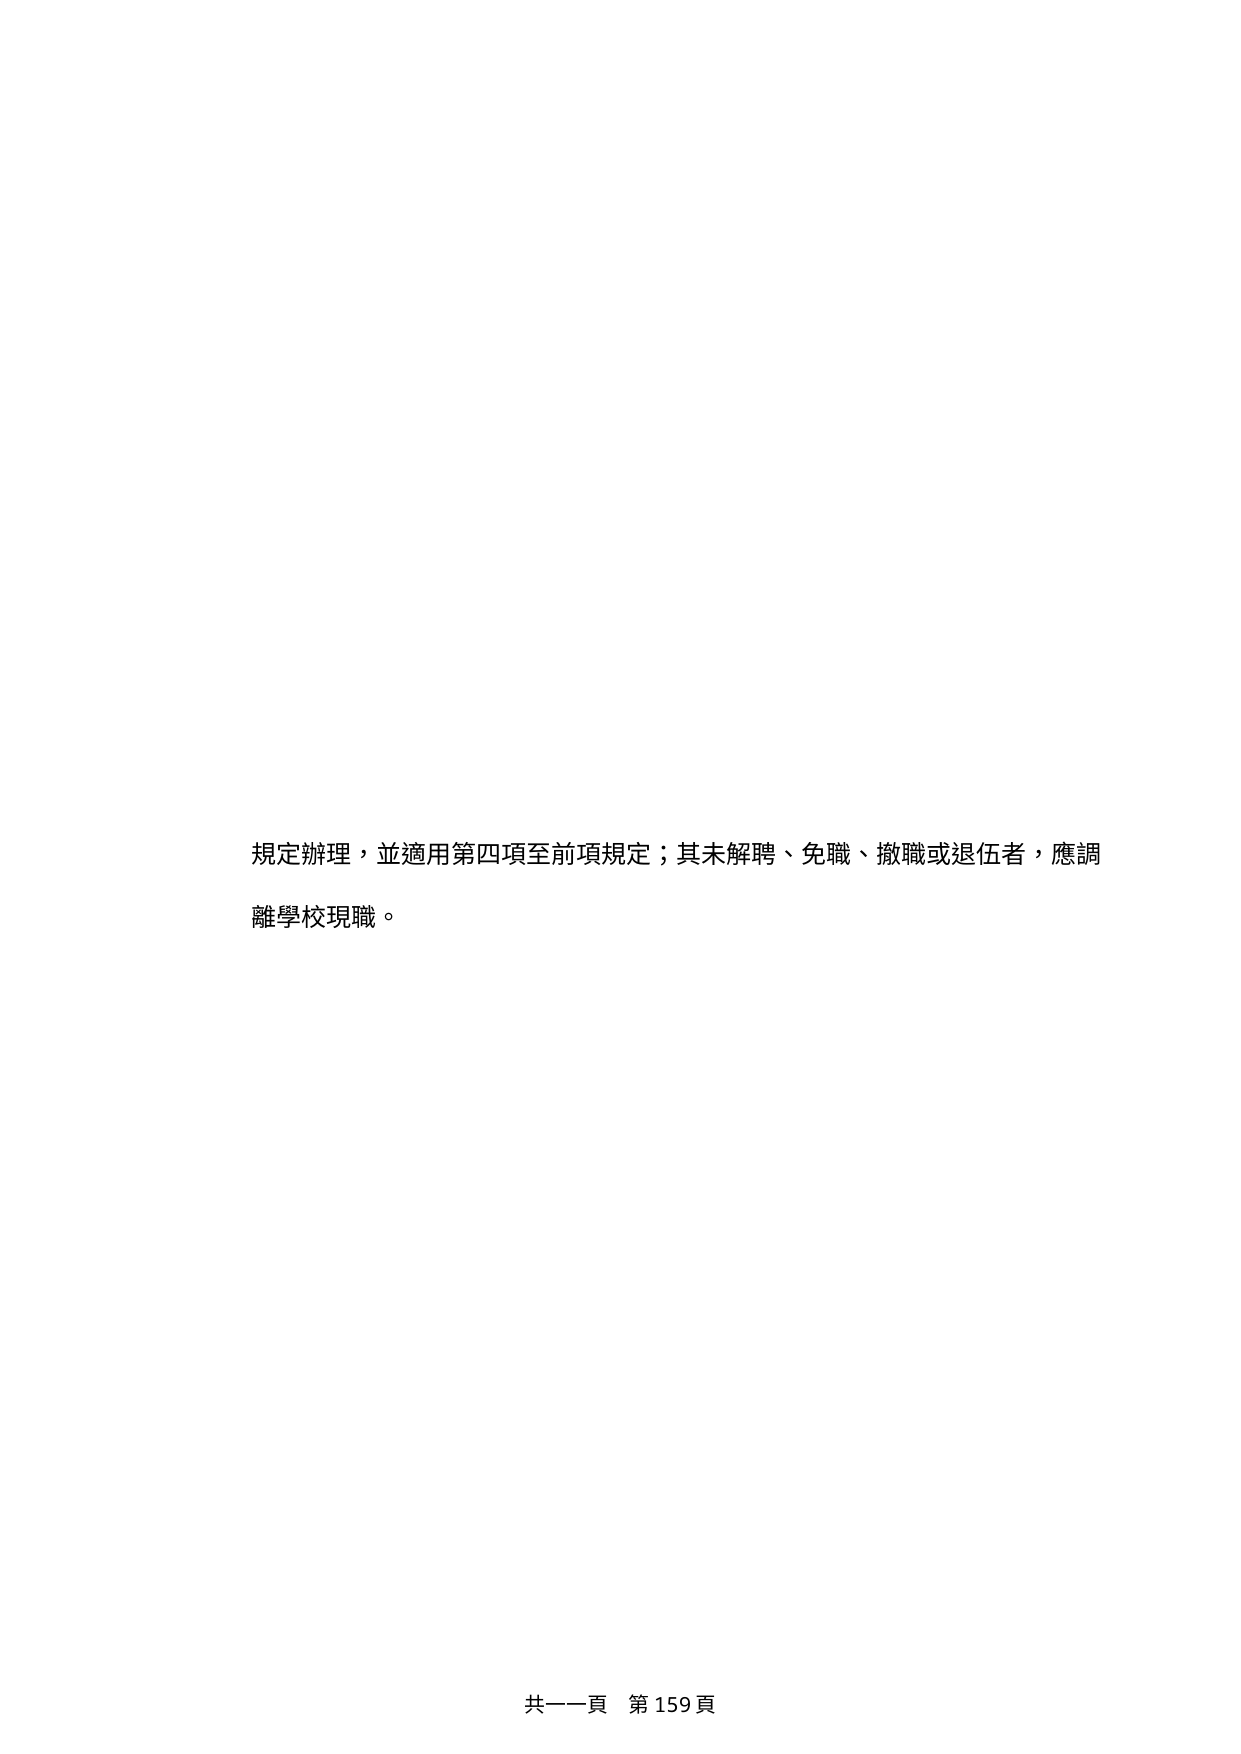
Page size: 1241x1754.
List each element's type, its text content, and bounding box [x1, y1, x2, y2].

text 規定辦理，並適用第四項至前項規定；其未解聘、免職、撤職或退伍者，應調離學校現職。 [251, 811, 1122, 936]
